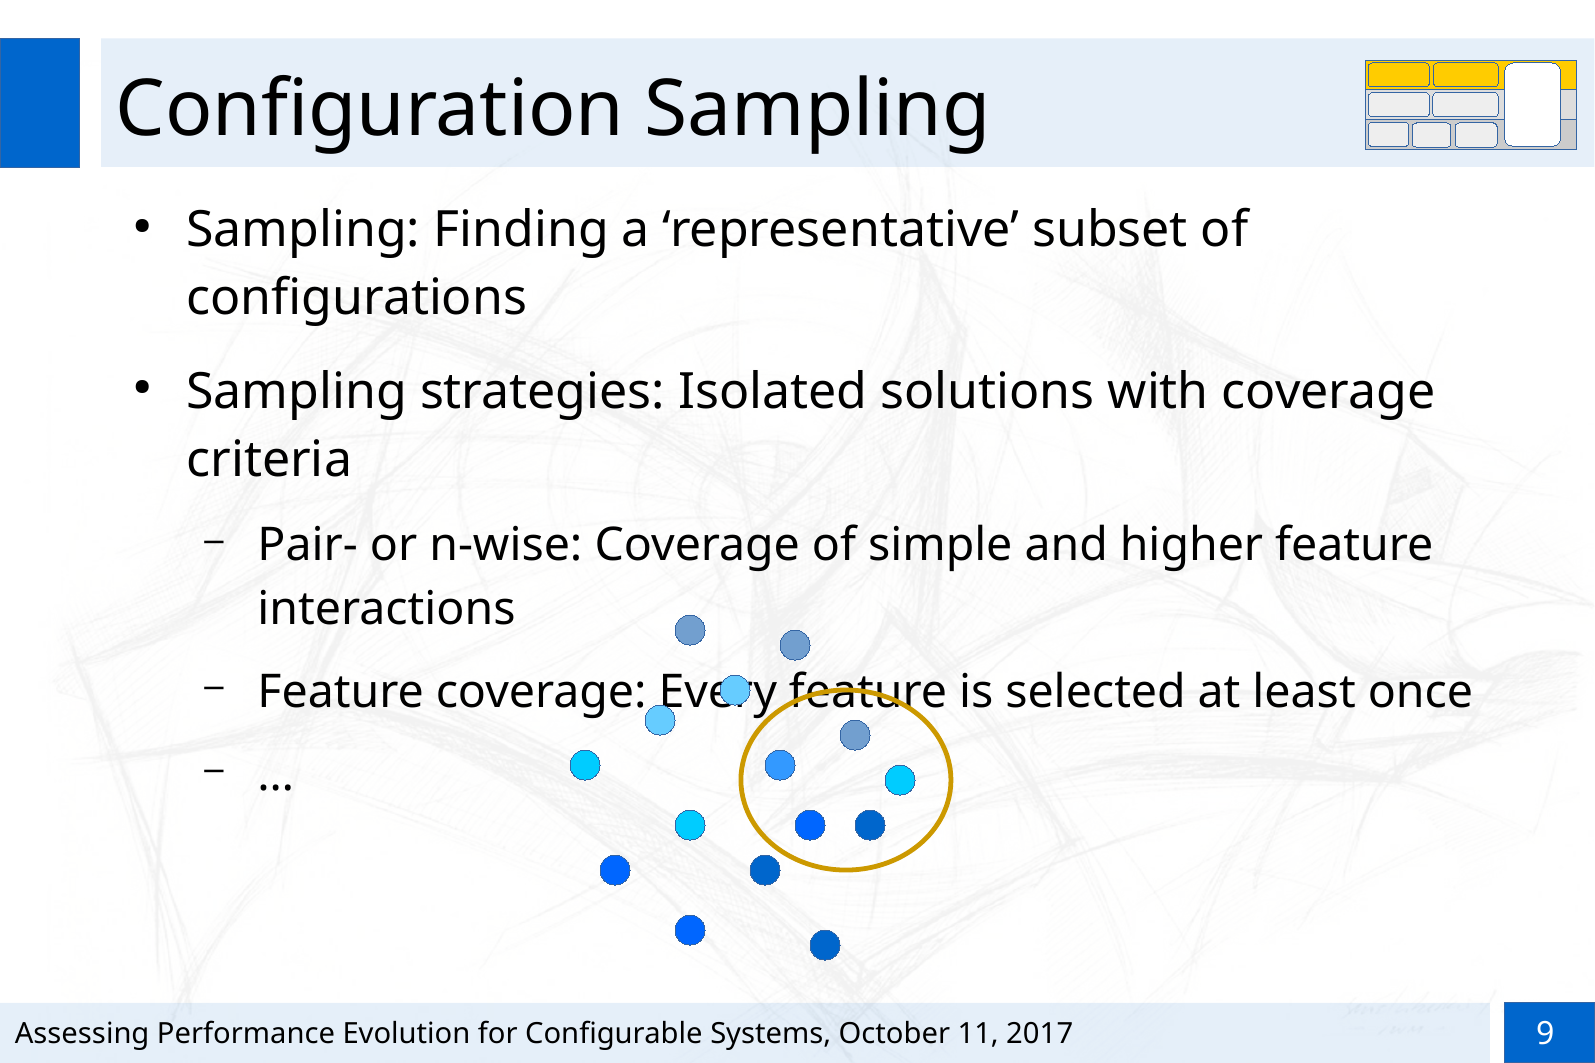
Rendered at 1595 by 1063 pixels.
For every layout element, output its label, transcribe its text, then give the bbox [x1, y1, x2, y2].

text_box [720, 675, 751, 706]
text_box [810, 930, 841, 961]
text_box [645, 705, 676, 736]
list Sampling: Finding a ‘representative’ subset of configurations Sampling strategies: Isolated solutions with coverage criteria Pair- or n-wise: Coverage of simple and higher feature interactions Feature coverage: Every feature is selected at least once … [115, 192, 1515, 978]
text_box [675, 615, 706, 646]
text_box [885, 765, 916, 796]
text_box [855, 810, 886, 841]
text_box [765, 750, 796, 781]
text_box [750, 855, 781, 886]
text_box [840, 720, 871, 751]
text_box [795, 810, 826, 841]
text_box [1365, 60, 1577, 150]
text_box [570, 750, 601, 781]
text_box [780, 630, 811, 661]
text_box [600, 855, 631, 886]
text_box [675, 810, 706, 841]
text_box [675, 915, 706, 946]
title Configuration Sampling [115, 42, 1515, 168]
